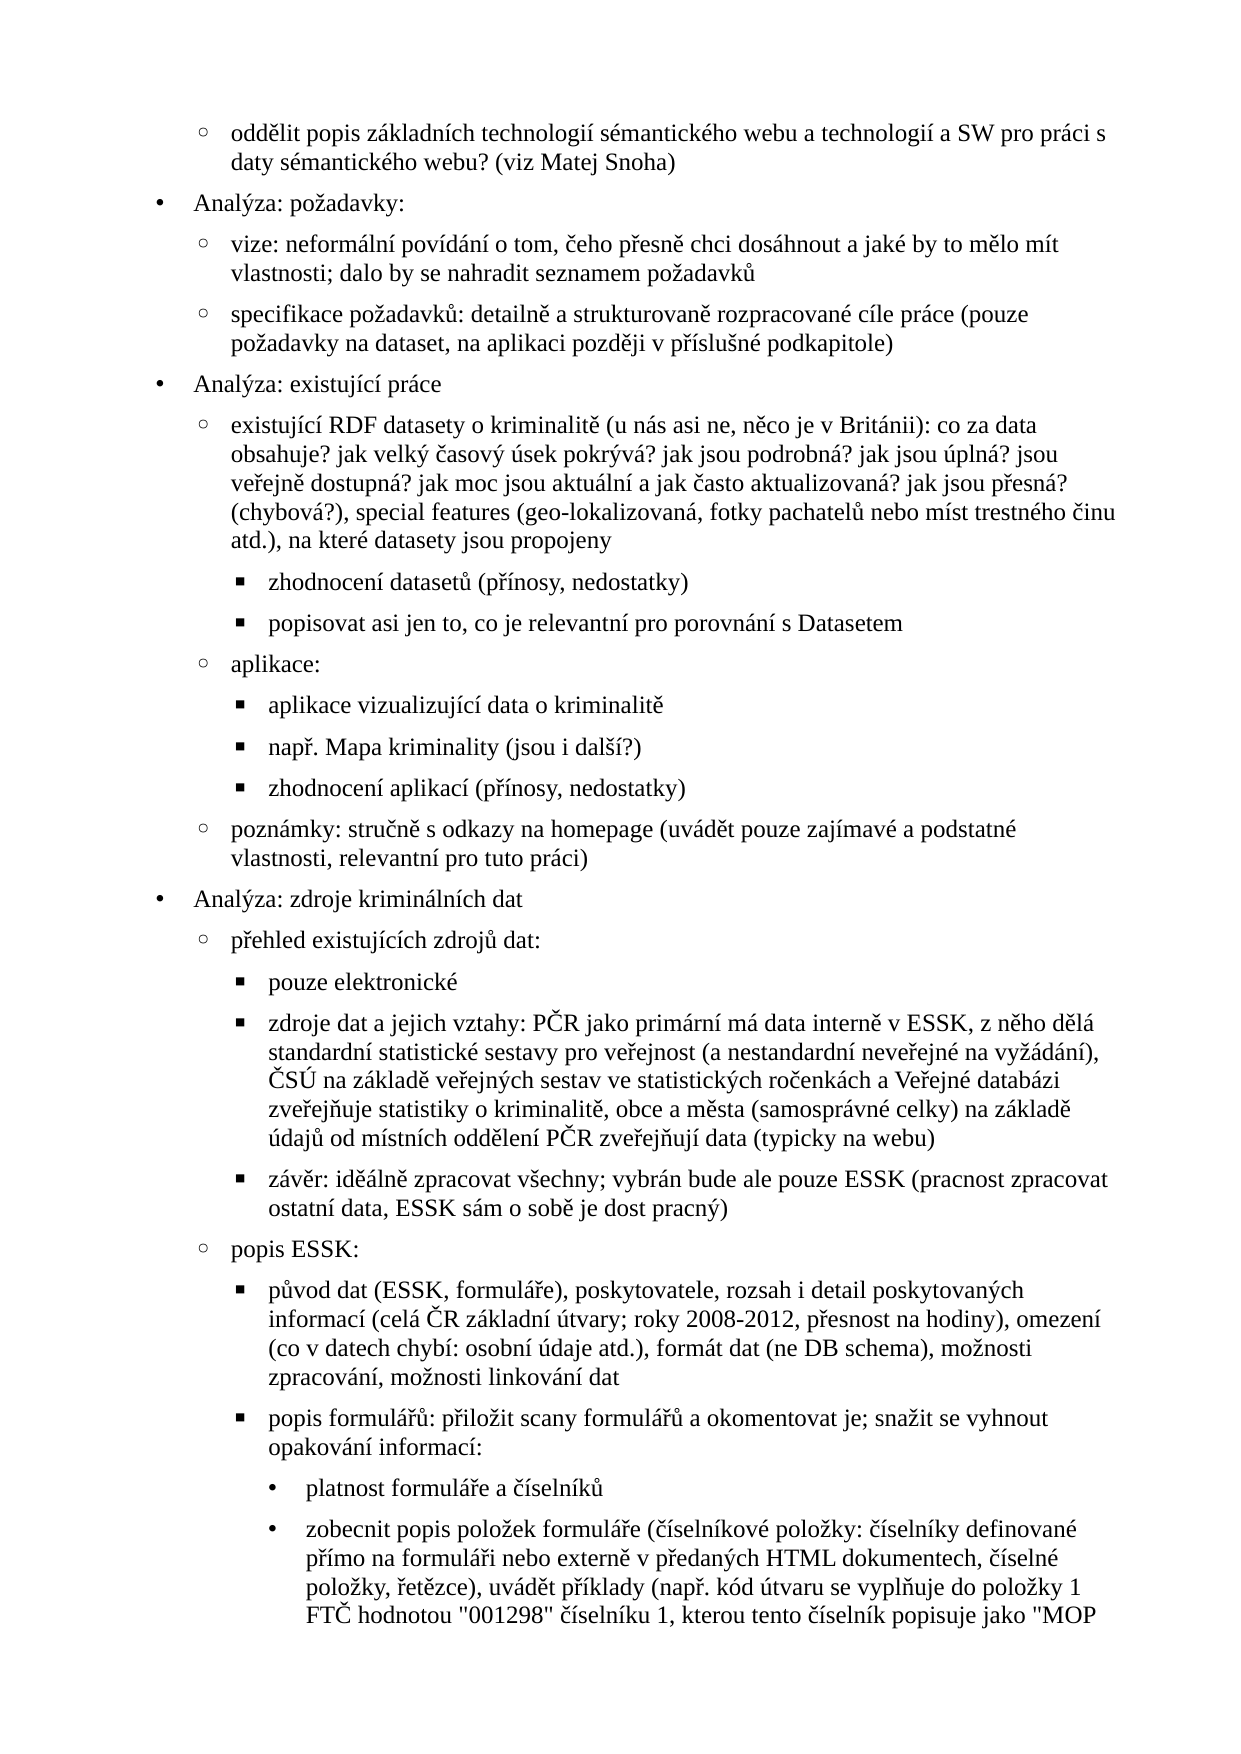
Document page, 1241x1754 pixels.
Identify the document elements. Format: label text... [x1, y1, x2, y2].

list např. Mapa kriminality (jsou i další?) [231, 732, 1122, 761]
list popisovat asi jen to, co je relevantní pro porovnání s Datasetem [231, 608, 1122, 637]
list popis ESSK: [193, 1234, 1122, 1263]
list popis formulářů: přiložit scany formulářů a okomentovat je; snažit se vyhnout opakování informací: [231, 1403, 1122, 1461]
list závěr: iděálně zpracovat všechny; vybrán bude ale pouze ESSK (pracnost zpracovat ostatní data, ESSK sám o sobě je dost pracný) [231, 1164, 1122, 1222]
list zobecnit popis položek formuláře (číselníkové položky: číselníky definované přímo na formuláři nebo externě v předaných HTML dokumentech, číselné položky, řetězce), uvádět příklady (např. kód útvaru se vyplňuje do položky 1 FTČ hodnotou "001298" číselníku 1, kterou tento číselník popisuje jako "MOP [268, 1514, 1122, 1629]
list zhodnocení datasetů (přínosy, nedostatky) [231, 567, 1122, 596]
list pouze elektronické [231, 967, 1122, 996]
list vize: neformální povídání o tom, čeho přesně chci dosáhnout a jaké by to mělo mít vlastnosti; dalo by se nahradit seznamem požadavků [193, 229, 1122, 287]
list oddělit popis základních technologií sémantického webu a technologií a SW pro práci s daty sémantického webu? (viz Matej Snoha) [193, 118, 1122, 176]
list specifikace požadavků: detailně a strukturovaně rozpracované cíle práce (pouze požadavky na dataset, na aplikaci později v příslušné podkapitole) [193, 299, 1122, 357]
list poznámky: stručně s odkazy na homepage (uvádět pouze zajímavé a podstatné vlastnosti, relevantní pro tuto práci) [193, 814, 1122, 872]
list Analýza: požadavky: [156, 188, 1122, 217]
list Analýza: existující práce [156, 369, 1122, 398]
list přehled existujících zdrojů dat: [193, 926, 1122, 954]
list existující RDF datasety o kriminalitě (u nás asi ne, něco je v Británii): co za data obsahuje? jak velký časový úsek pokrývá? jak jsou podrobná? jak jsou úplná? jsou veřejně dostupná? jak moc jsou aktuální a jak často aktualizovaná? jak jsou přesná? (chybová?), special features (geo-lokalizovaná, fotky pachatelů nebo míst trestného činu atd.), na které datasety jsou propojeny [193, 411, 1122, 554]
list původ dat (ESSK, formuláře), poskytovatele, rozsah i detail poskytovaných informací (celá ČR základní útvary; roky 2008-2012, přesnost na hodiny), omezení (co v datech chybí: osobní údaje atd.), formát dat (ne DB schema), možnosti zpracování, možnosti linkování dat [231, 1276, 1122, 1391]
list aplikace: [193, 649, 1122, 678]
list platnost formuláře a číselníků [268, 1473, 1122, 1502]
list zhodnocení aplikací (přínosy, nedostatky) [231, 773, 1122, 802]
list Analýza: zdroje kriminálních dat [156, 884, 1122, 913]
list zdroje dat a jejich vztahy: PČR jako primární má data interně v ESSK, z něho dělá standardní statistické sestavy pro veřejnost (a nestandardní neveřejné na vyžádání), ČSÚ na základě veřejných sestav ve statistických ročenkách a Veřejné databázi zveřejňuje statistiky o kriminalitě, obce a města (samosprávné celky) na základě údajů od místních oddělení PČR zveřejňují data (typicky na webu) [231, 1008, 1122, 1152]
list aplikace vizualizující data o kriminalitě [231, 691, 1122, 719]
